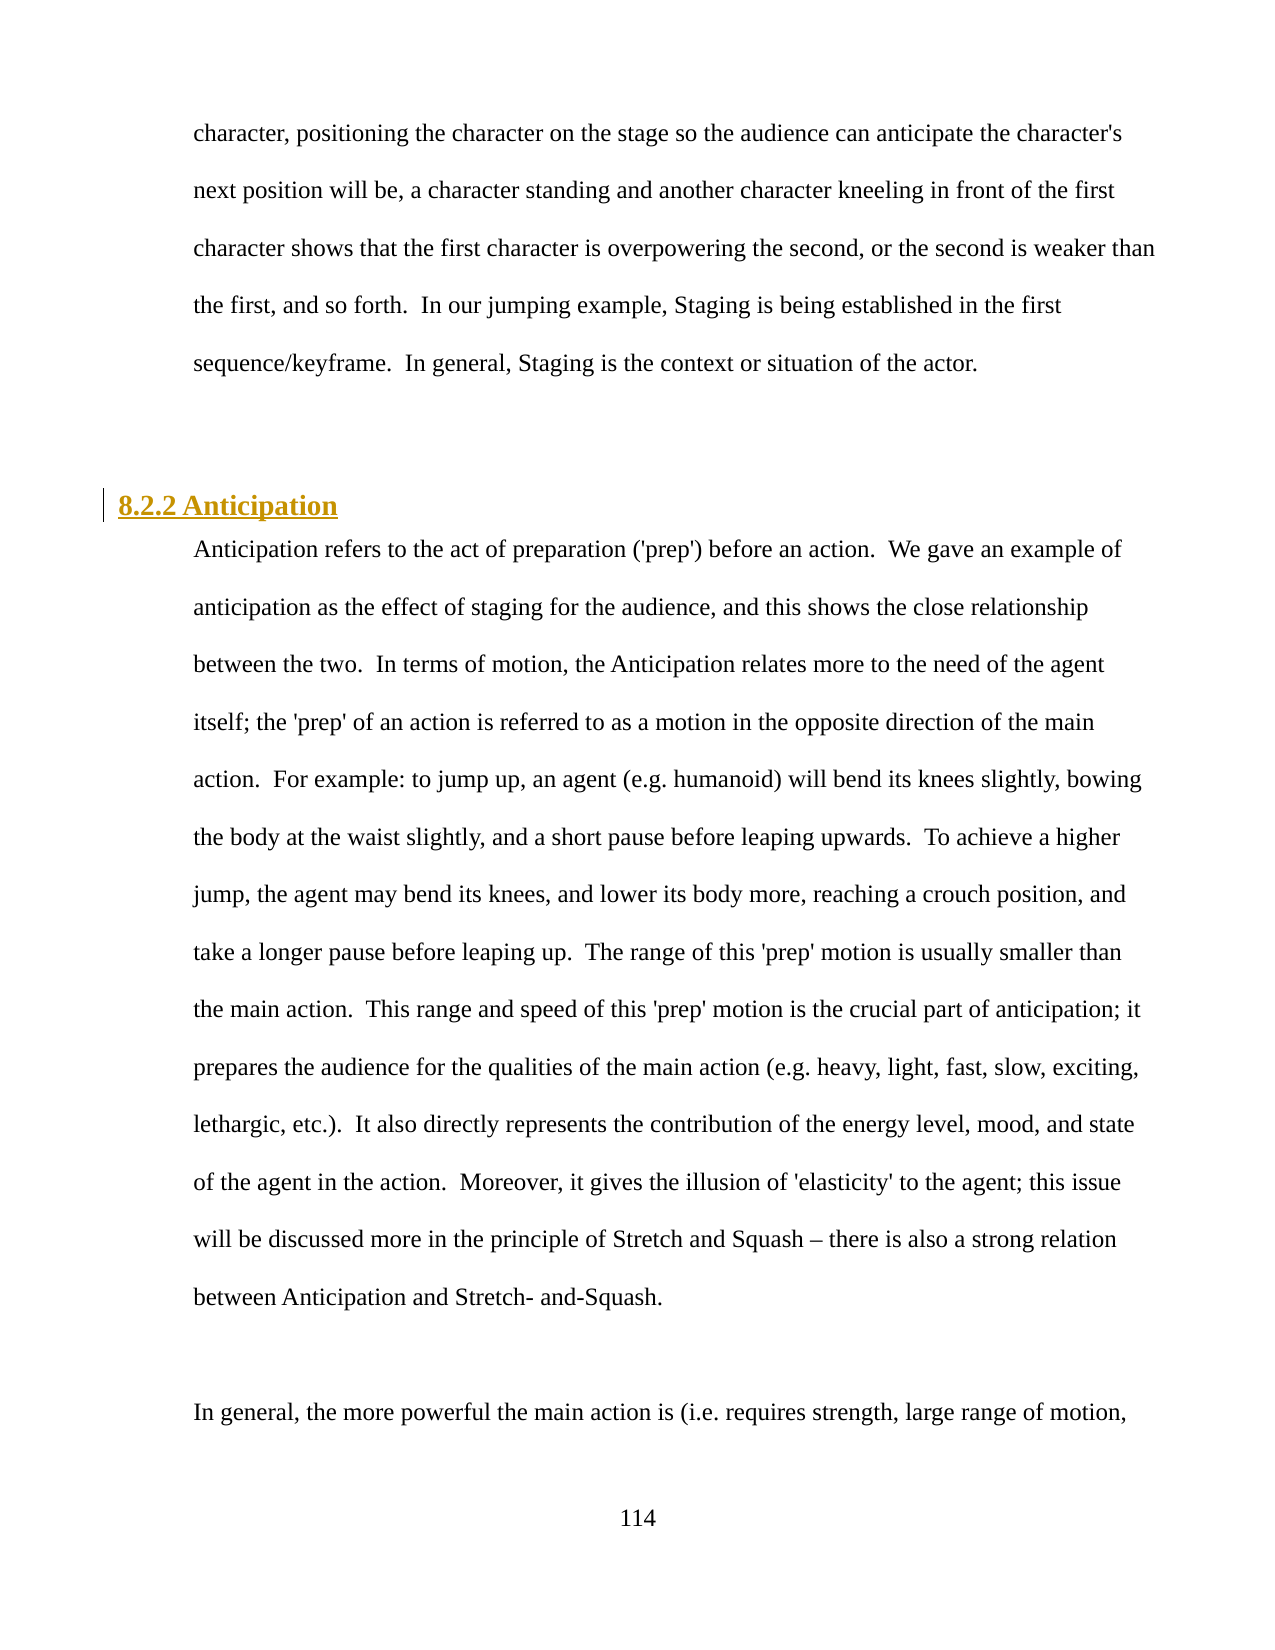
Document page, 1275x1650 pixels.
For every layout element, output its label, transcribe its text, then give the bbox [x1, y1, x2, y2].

text character, positioning the character on the stage so the audience can anticipate the character's next position will be, a character standing and another character kneeling in front of the first character shows that the first character is overpowering the second, or the second is weaker than the first, and so forth. In our jumping example, Staging is being established in the first sequence/keyframe. In general, Staging is the context or situation of the actor. [193, 118, 1157, 377]
text In general, the more powerful the main action is (i.e. requires strength, large range of motion, [193, 1397, 1157, 1425]
text Anticipation refers to the act of preparation ('prep') before an action. We gave an example of anticipation as the effect of staging for the audience, and this shows the close relationship between the two. In terms of motion, the Anticipation relates more to the need of the agent itself; the 'prep' of an action is referred to as a motion in the opposite direction of the main action. For example: to jump up, an agent (e.g. humanoid) will bend its knees slightly, bowing the body at the waist slightly, and a short pause before leaping upwards. To achieve a higher jump, the agent may bend its knees, and lower its body more, reaching a crouch position, and take a longer pause before leaping up. The range of this 'prep' motion is usually smaller than the main action. This range and speed of this 'prep' motion is the crucial part of anticipation; it prepares the audience for the qualities of the main action (e.g. heavy, light, fast, slow, exciting, lethargic, etc.). It also directly represents the contribution of the energy level, mood, and state of the agent in the action. Moreover, it gives the illusion of 'elasticity' to the agent; this issue will be discussed more in the principle of Stretch and Squash – there is also a strong relation between Anticipation and Stretch- and-Squash. [193, 534, 1157, 1310]
subtitle 8.2.2 Anticipation [118, 488, 1157, 522]
